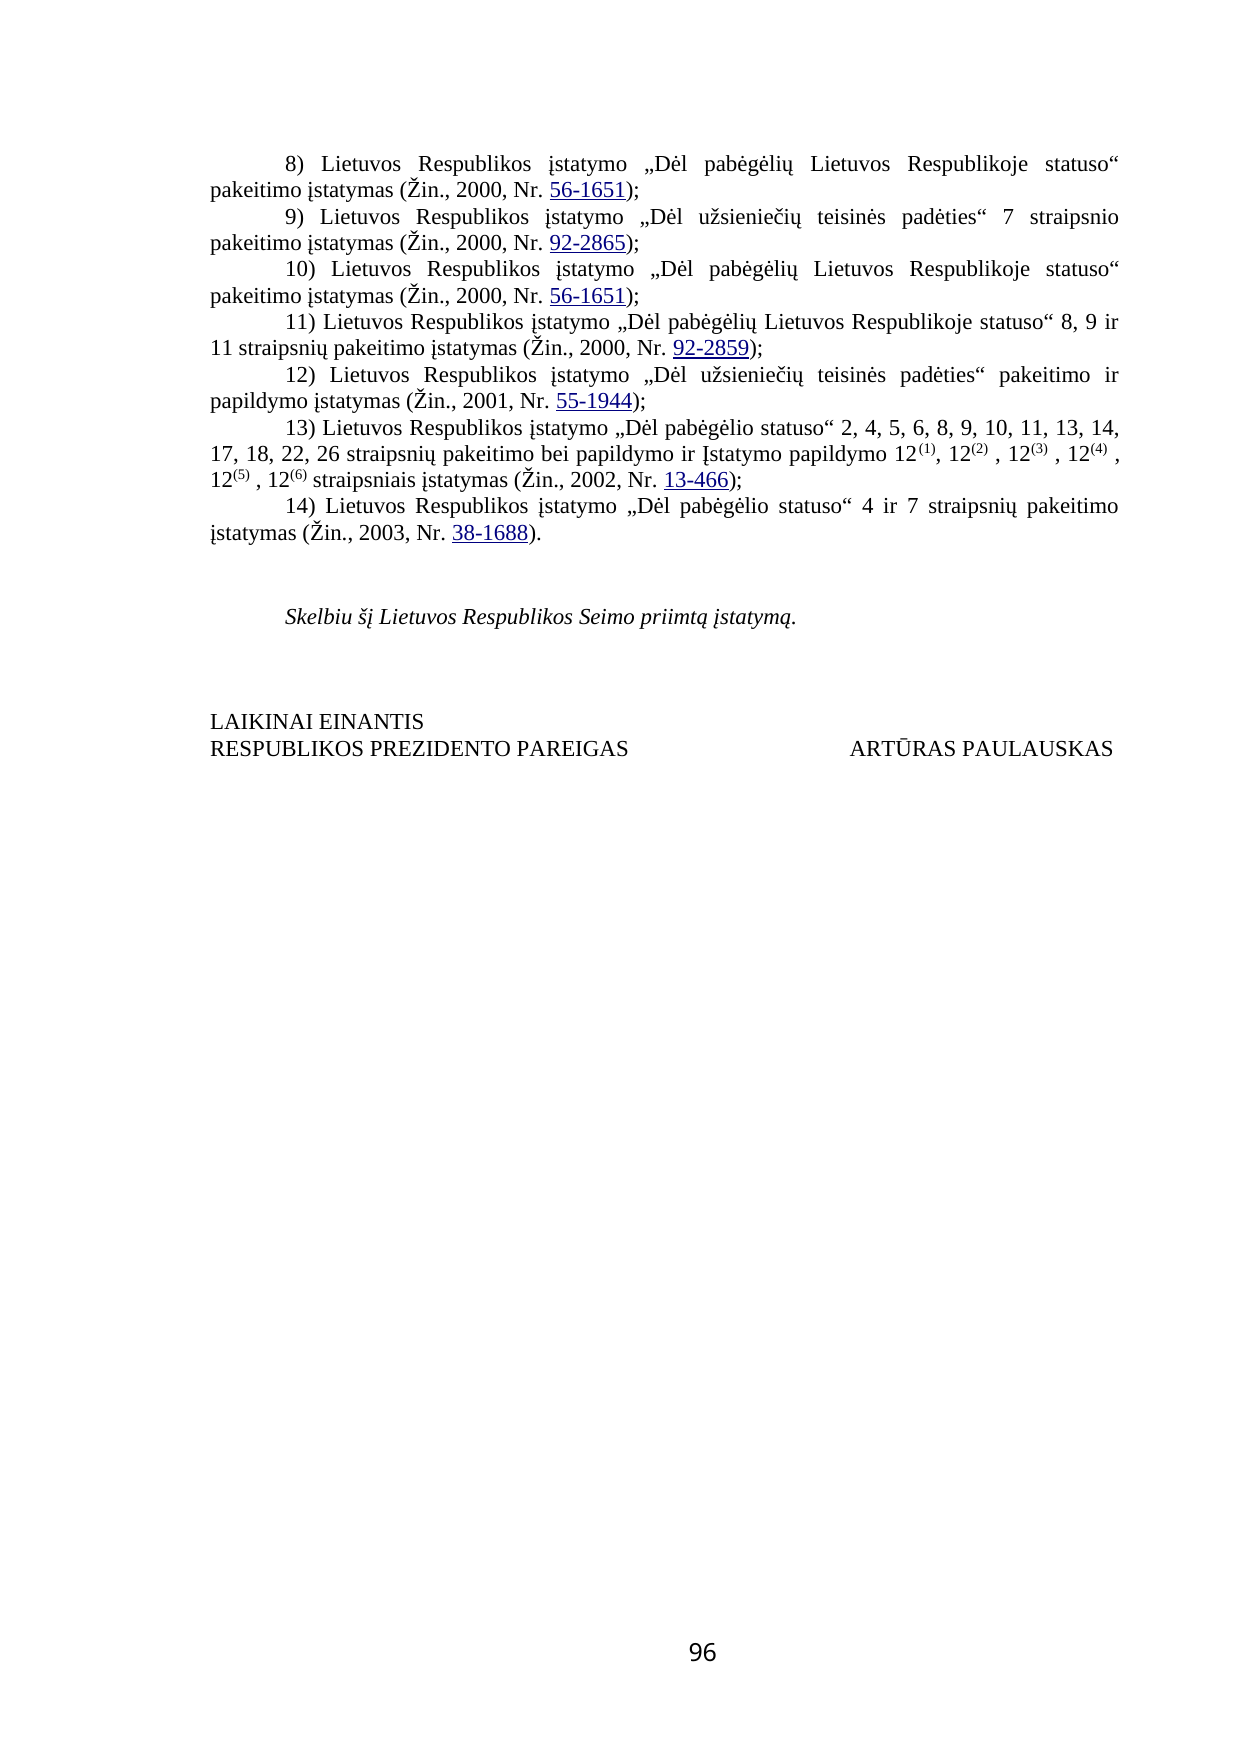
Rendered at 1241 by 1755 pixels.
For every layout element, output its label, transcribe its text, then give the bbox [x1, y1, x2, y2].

text LAIKINAI EINANTIS [210, 708, 1120, 734]
text 10) Lietuvos Respublikos įstatymo „Dėl pabėgėlių Lietuvos Respublikoje statuso“ pakeitimo įstatymas (Žin., 2000, Nr. 56-1651); [210, 255, 1120, 308]
text Skelbiu šį Lietuvos Respublikos Seimo priimtą įstatymą. [210, 603, 1120, 629]
text 13) Lietuvos Respublikos įstatymo „Dėl pabėgėlio statuso“ 2, 4, 5, 6, 8, 9, 10, 11, 13, 14, 17, 18, 22, 26 straipsnių pakeitimo bei papildymo ir Įstatymo papildymo 12(1), 12(2) , 12(3) , 12(4) , 12(5) , 12(6) straipsniais įstatymas (Žin., 2002, Nr. 13-466); [210, 413, 1120, 493]
text 12) Lietuvos Respublikos įstatymo „Dėl užsieniečių teisinės padėties“ pakeitimo ir papildymo įstatymas (Žin., 2001, Nr. 55-1944); [210, 361, 1120, 413]
text 14) Lietuvos Respublikos įstatymo „Dėl pabėgėlio statuso“ 4 ir 7 straipsnių pakeitimo įstatymas (Žin., 2003, Nr. 38-1688). [210, 493, 1120, 545]
text 8) Lietuvos Respublikos įstatymo „Dėl pabėgėlių Lietuvos Respublikoje statuso“ pakeitimo įstatymas (Žin., 2000, Nr. 56-1651); [210, 150, 1120, 203]
text RESPUBLIKOS PREZIDENTO PAREIGAS ARTŪRAS PAULAUSKAS [210, 734, 1120, 761]
text 11) Lietuvos Respublikos įstatymo „Dėl pabėgėlių Lietuvos Respublikoje statuso“ 8, 9 ir 11 straipsnių pakeitimo įstatymas (Žin., 2000, Nr. 92-2859); [210, 308, 1120, 361]
text 9) Lietuvos Respublikos įstatymo „Dėl užsieniečių teisinės padėties“ 7 straipsnio pakeitimo įstatymas (Žin., 2000, Nr. 92-2865); [210, 203, 1120, 255]
